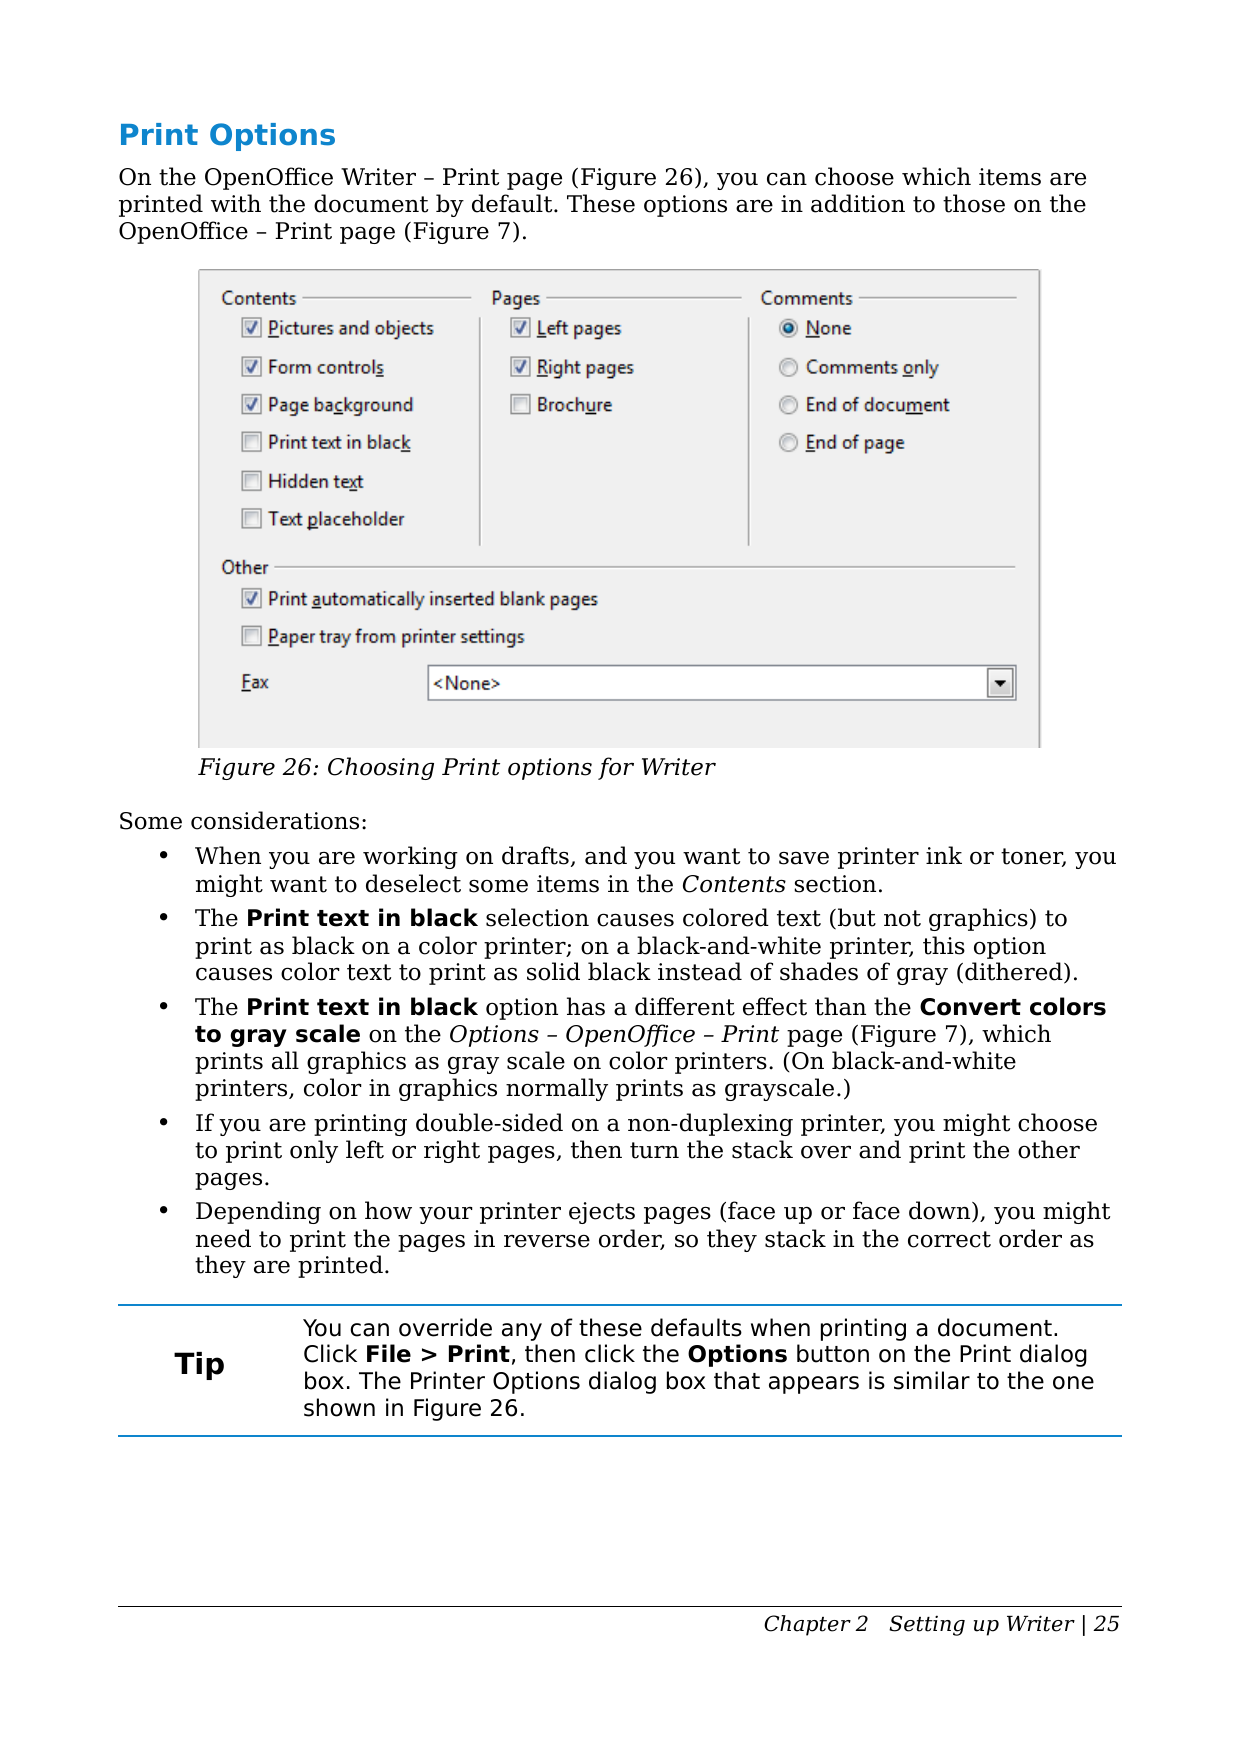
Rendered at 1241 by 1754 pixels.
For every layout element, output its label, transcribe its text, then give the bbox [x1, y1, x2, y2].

picture [198, 269, 1042, 748]
list Some considerations: [118, 808, 1122, 835]
subtitle Print Options [118, 118, 1122, 152]
list The Print text in black selection causes colored text (but not graphics) to print as black on a color printer; on a black-and-white printer, this option causes color text to print as solid black instead of shades of gray (dithered). [156, 904, 1122, 986]
text Figure 26: Choosing Print options for Writer [198, 754, 1042, 781]
list When you are working on drafts, and you want to save printer ink or toner, you might want to deselect some items in the Contents section. [156, 842, 1122, 897]
table_header You can override any of these defaults when printing a document. Click File > Print, then click the Options button on the Print dialog box. The Printer Options dialog box that appears is similar to the one shown in Figure 26. [281, 1306, 1122, 1434]
list If you are printing double-sided on a non-duplexing printer, you might choose to print only left or right pages, then turn the stack over and print the other pages. [156, 1108, 1122, 1190]
list The Print text in black option has a different effect than the Convert colors to gray scale on the Options – OpenOffice – Print page (Figure 7), which prints all graphics as gray scale on color printers. (On black-and-white printers, color in graphics normally prints as grayscale.) [156, 992, 1122, 1102]
table_header Tip [118, 1306, 281, 1434]
list Depending on how your printer ejects pages (face up or face down), you might need to print the pages in reverse order, so they stack in the correct order as they are printed. [156, 1197, 1122, 1279]
text On the OpenOffice Writer – Print page (Figure 26), you can choose which items are printed with the document by default. These options are in addition to those on the OpenOffice – Print page (Figure 7). [118, 164, 1122, 244]
